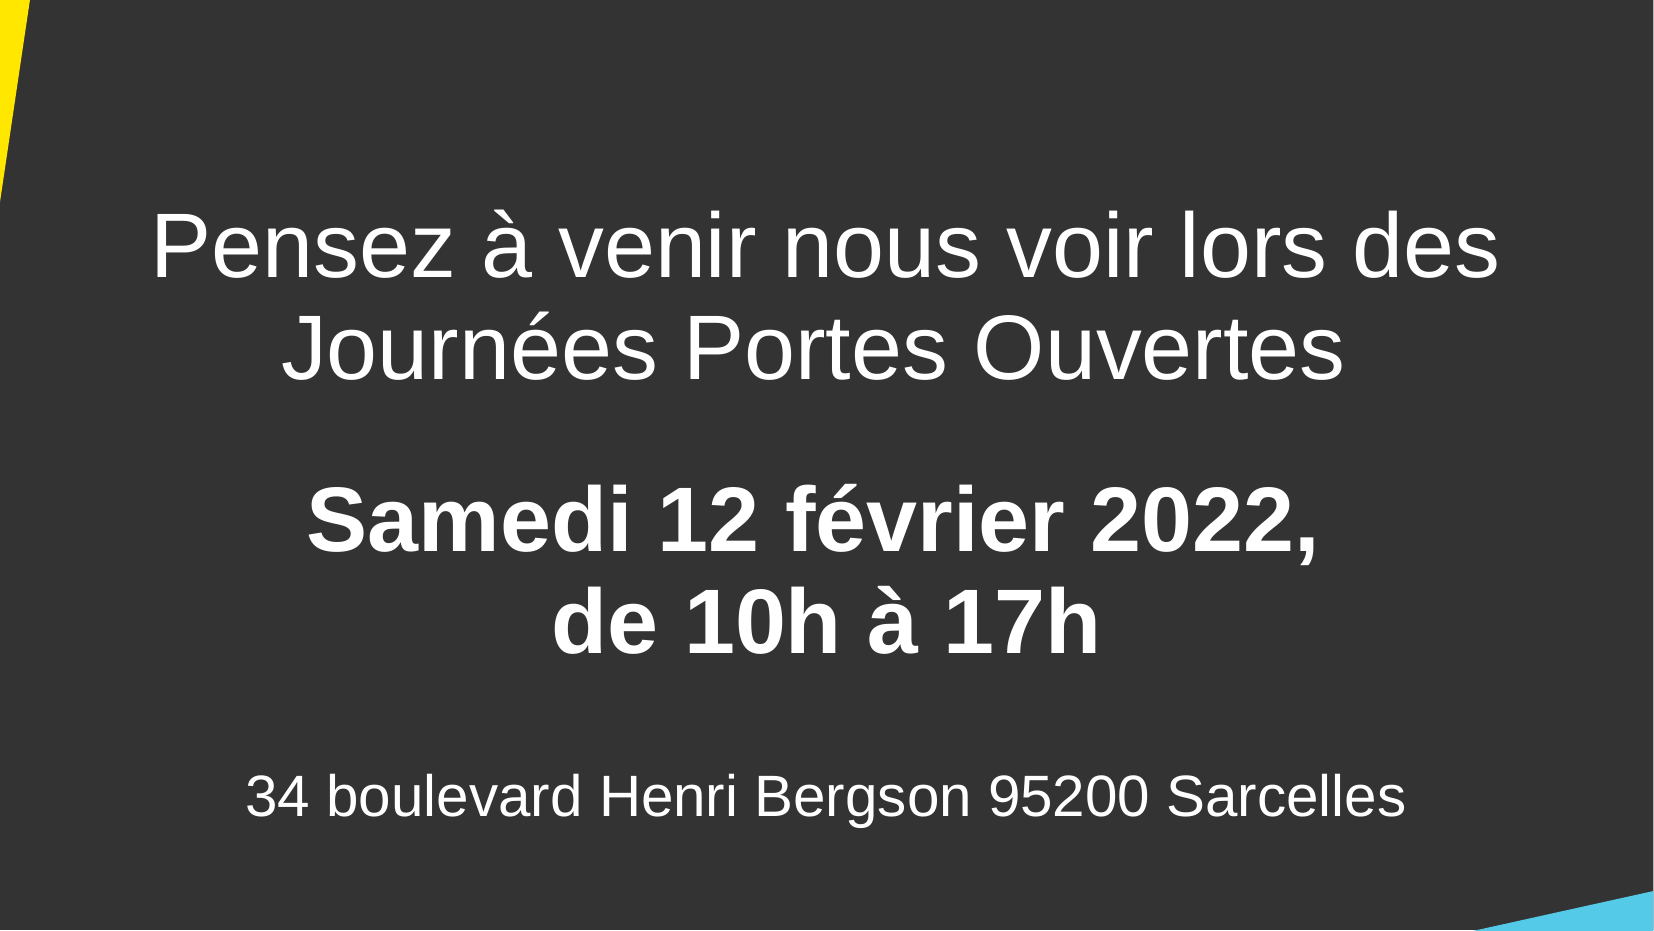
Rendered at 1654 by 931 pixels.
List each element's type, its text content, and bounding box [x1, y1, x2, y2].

text_box 34 boulevard Henri Bergson 95200 Sarcelles [100, 755, 1554, 836]
text_box [0, 0, 30, 202]
title Pensez à venir nous voir lors des Journées Portes Ouvertes [82, 191, 1571, 402]
text_box Samedi 12 février 2022, de 10h à 17h [291, 460, 1362, 681]
text_box [1472, 890, 1654, 931]
